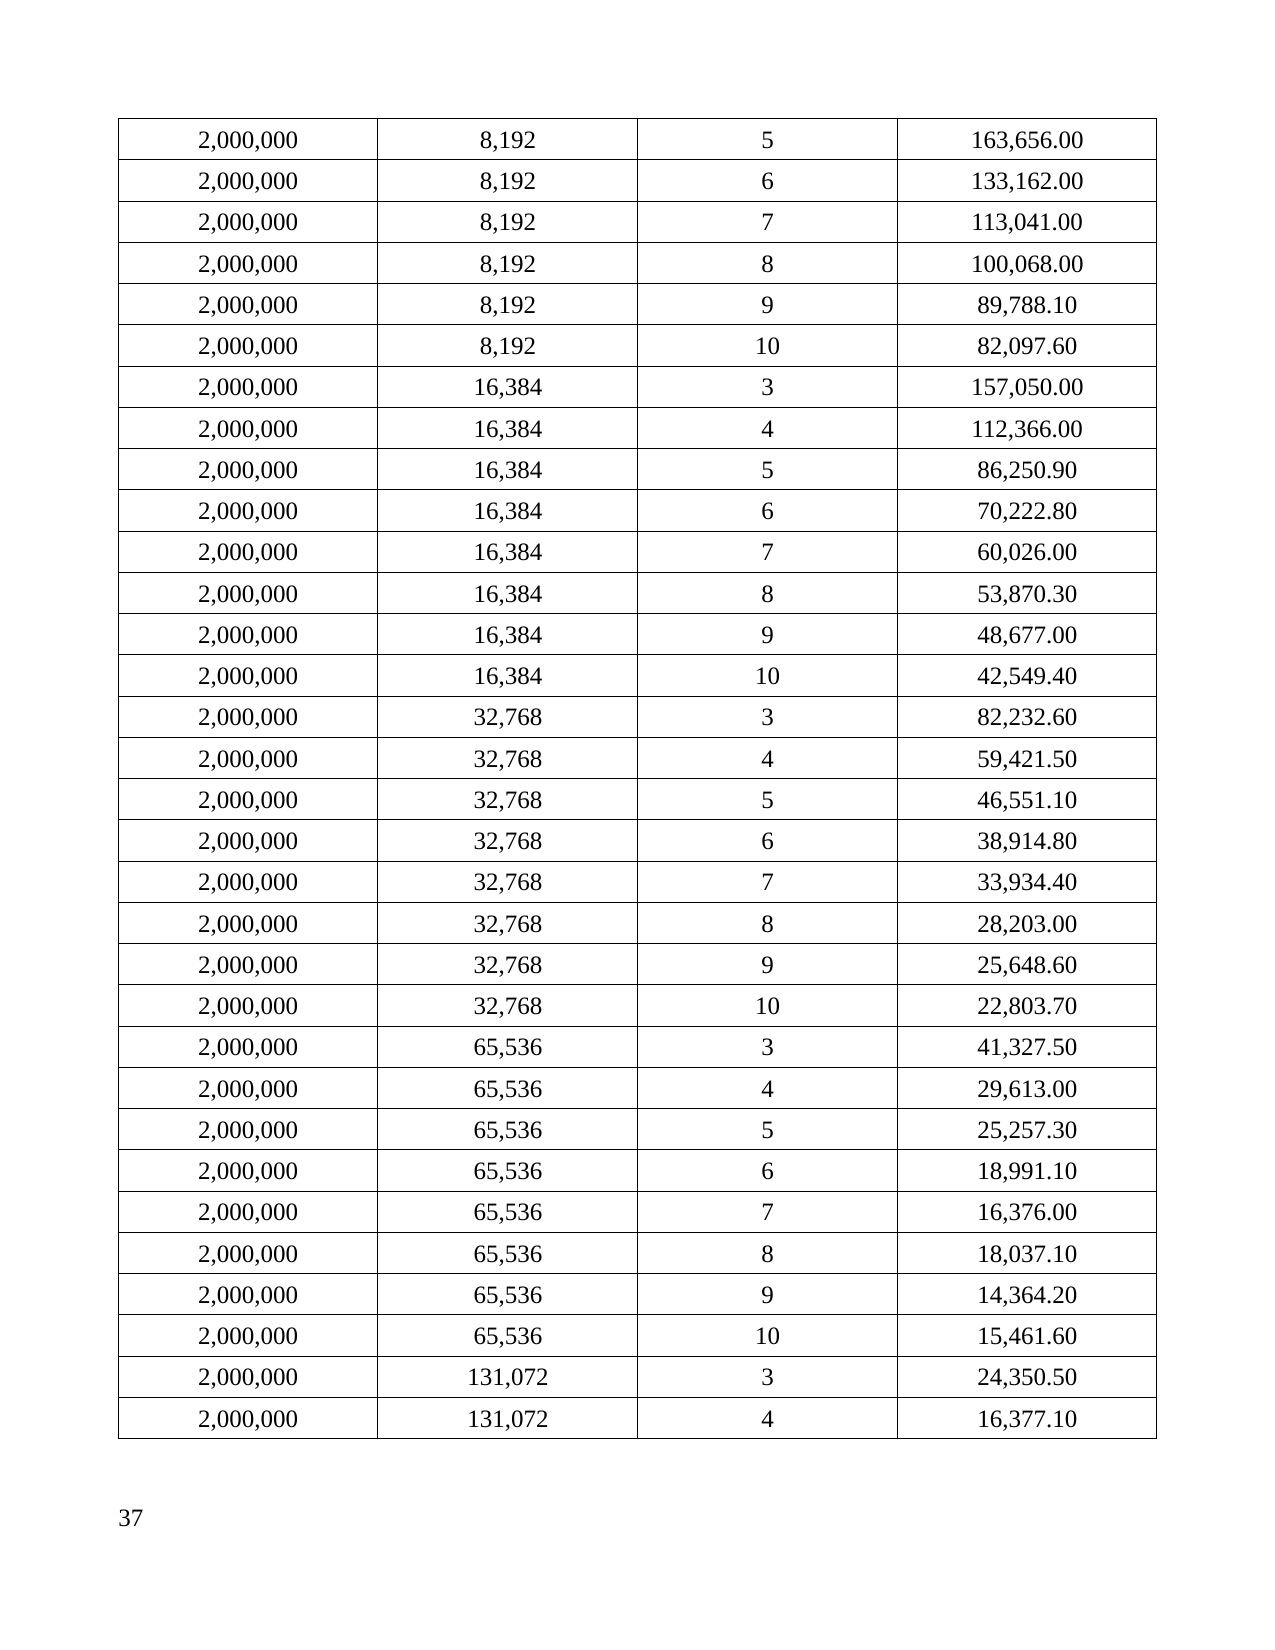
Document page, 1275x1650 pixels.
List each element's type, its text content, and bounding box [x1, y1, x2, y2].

table_cell 25,257.30 [898, 1109, 1156, 1149]
table_cell 4 [638, 738, 897, 778]
table_cell 3 [638, 1027, 897, 1067]
table_cell 65,536 [378, 1027, 637, 1067]
table_cell 16,384 [378, 614, 637, 654]
table_cell 8,192 [378, 119, 637, 159]
table_cell 16,384 [378, 655, 637, 696]
table_cell 16,384 [378, 573, 637, 613]
table_cell 2,000,000 [119, 119, 377, 159]
table_cell 2,000,000 [119, 903, 377, 943]
table_cell 16,376.00 [898, 1192, 1156, 1232]
table_cell 163,656.00 [898, 119, 1156, 159]
table_cell 2,000,000 [119, 408, 377, 448]
table_cell 53,870.30 [898, 573, 1156, 613]
table_cell 2,000,000 [119, 243, 377, 283]
table_cell 2,000,000 [119, 202, 377, 242]
table_cell 2,000,000 [119, 1398, 377, 1438]
table_cell 8,192 [378, 325, 637, 366]
table_cell 2,000,000 [119, 738, 377, 778]
table_cell 2,000,000 [119, 1315, 377, 1356]
table_cell 3 [638, 367, 897, 407]
table_cell 5 [638, 1109, 897, 1149]
table_cell 42,549.40 [898, 655, 1156, 696]
table_cell 5 [638, 449, 897, 489]
table_cell 6 [638, 160, 897, 201]
table_cell 32,768 [378, 697, 637, 737]
table_cell 2,000,000 [119, 1068, 377, 1108]
table_cell 8,192 [378, 202, 637, 242]
table_cell 15,461.60 [898, 1315, 1156, 1356]
table_cell 22,803.70 [898, 985, 1156, 1026]
table_cell 2,000,000 [119, 490, 377, 531]
table_cell 2,000,000 [119, 1027, 377, 1067]
table_cell 32,768 [378, 862, 637, 902]
table_cell 2,000,000 [119, 532, 377, 572]
table_cell 3 [638, 697, 897, 737]
table_cell 2,000,000 [119, 614, 377, 654]
table_cell 10 [638, 985, 897, 1026]
table_cell 41,327.50 [898, 1027, 1156, 1067]
table_cell 2,000,000 [119, 779, 377, 819]
table_cell 65,536 [378, 1150, 637, 1191]
table_cell 65,536 [378, 1274, 637, 1314]
table_cell 6 [638, 490, 897, 531]
table_cell 24,350.50 [898, 1357, 1156, 1397]
table_cell 2,000,000 [119, 1192, 377, 1232]
table_cell 112,366.00 [898, 408, 1156, 448]
table_cell 8 [638, 573, 897, 613]
table_cell 32,768 [378, 944, 637, 984]
table_cell 65,536 [378, 1233, 637, 1273]
table_cell 7 [638, 532, 897, 572]
table_cell 25,648.60 [898, 944, 1156, 984]
table_cell 5 [638, 119, 897, 159]
table_cell 8,192 [378, 284, 637, 324]
table_cell 2,000,000 [119, 655, 377, 696]
table_cell 8 [638, 243, 897, 283]
table_cell 8,192 [378, 160, 637, 201]
table_cell 29,613.00 [898, 1068, 1156, 1108]
table_cell 9 [638, 1274, 897, 1314]
table_cell 18,037.10 [898, 1233, 1156, 1273]
table_cell 100,068.00 [898, 243, 1156, 283]
table_cell 2,000,000 [119, 697, 377, 737]
table_cell 60,026.00 [898, 532, 1156, 572]
table_cell 6 [638, 820, 897, 861]
table_cell 7 [638, 862, 897, 902]
table_cell 32,768 [378, 903, 637, 943]
table_cell 2,000,000 [119, 1109, 377, 1149]
table_cell 9 [638, 614, 897, 654]
table_cell 65,536 [378, 1068, 637, 1108]
table_cell 28,203.00 [898, 903, 1156, 943]
table_cell 8 [638, 1233, 897, 1273]
table_cell 38,914.80 [898, 820, 1156, 861]
table_cell 32,768 [378, 985, 637, 1026]
table_cell 2,000,000 [119, 573, 377, 613]
table_cell 10 [638, 655, 897, 696]
table_cell 6 [638, 1150, 897, 1191]
table_cell 2,000,000 [119, 944, 377, 984]
table_cell 16,377.10 [898, 1398, 1156, 1438]
table_cell 59,421.50 [898, 738, 1156, 778]
table_cell 4 [638, 1398, 897, 1438]
table_cell 16,384 [378, 490, 637, 531]
table_cell 14,364.20 [898, 1274, 1156, 1314]
table_cell 4 [638, 408, 897, 448]
table_cell 46,551.10 [898, 779, 1156, 819]
table_cell 86,250.90 [898, 449, 1156, 489]
table_cell 9 [638, 284, 897, 324]
table_cell 2,000,000 [119, 1274, 377, 1314]
table_cell 2,000,000 [119, 1357, 377, 1397]
table_cell 2,000,000 [119, 284, 377, 324]
table_cell 2,000,000 [119, 449, 377, 489]
table_cell 131,072 [378, 1357, 637, 1397]
table_cell 10 [638, 325, 897, 366]
table_cell 5 [638, 779, 897, 819]
table_cell 32,768 [378, 738, 637, 778]
table_cell 3 [638, 1357, 897, 1397]
table_cell 16,384 [378, 367, 637, 407]
table_cell 18,991.10 [898, 1150, 1156, 1191]
table_cell 4 [638, 1068, 897, 1108]
table_cell 82,232.60 [898, 697, 1156, 737]
table_cell 2,000,000 [119, 367, 377, 407]
table_cell 133,162.00 [898, 160, 1156, 201]
table_cell 2,000,000 [119, 160, 377, 201]
table_cell 2,000,000 [119, 325, 377, 366]
table_cell 9 [638, 944, 897, 984]
table_cell 65,536 [378, 1192, 637, 1232]
table_cell 33,934.40 [898, 862, 1156, 902]
table_cell 7 [638, 202, 897, 242]
table_cell 16,384 [378, 449, 637, 489]
table_cell 89,788.10 [898, 284, 1156, 324]
table_cell 2,000,000 [119, 862, 377, 902]
table_cell 2,000,000 [119, 985, 377, 1026]
table_cell 131,072 [378, 1398, 637, 1438]
table_cell 65,536 [378, 1315, 637, 1356]
table_cell 2,000,000 [119, 820, 377, 861]
table_cell 82,097.60 [898, 325, 1156, 366]
table_cell 8 [638, 903, 897, 943]
table_cell 7 [638, 1192, 897, 1232]
table_cell 157,050.00 [898, 367, 1156, 407]
table_cell 48,677.00 [898, 614, 1156, 654]
table_cell 32,768 [378, 820, 637, 861]
table_cell 32,768 [378, 779, 637, 819]
table_cell 8,192 [378, 243, 637, 283]
table_cell 16,384 [378, 532, 637, 572]
table_cell 70,222.80 [898, 490, 1156, 531]
table_cell 10 [638, 1315, 897, 1356]
table_cell 113,041.00 [898, 202, 1156, 242]
table_cell 16,384 [378, 408, 637, 448]
table_cell 2,000,000 [119, 1233, 377, 1273]
table_cell 2,000,000 [119, 1150, 377, 1191]
table_cell 65,536 [378, 1109, 637, 1149]
